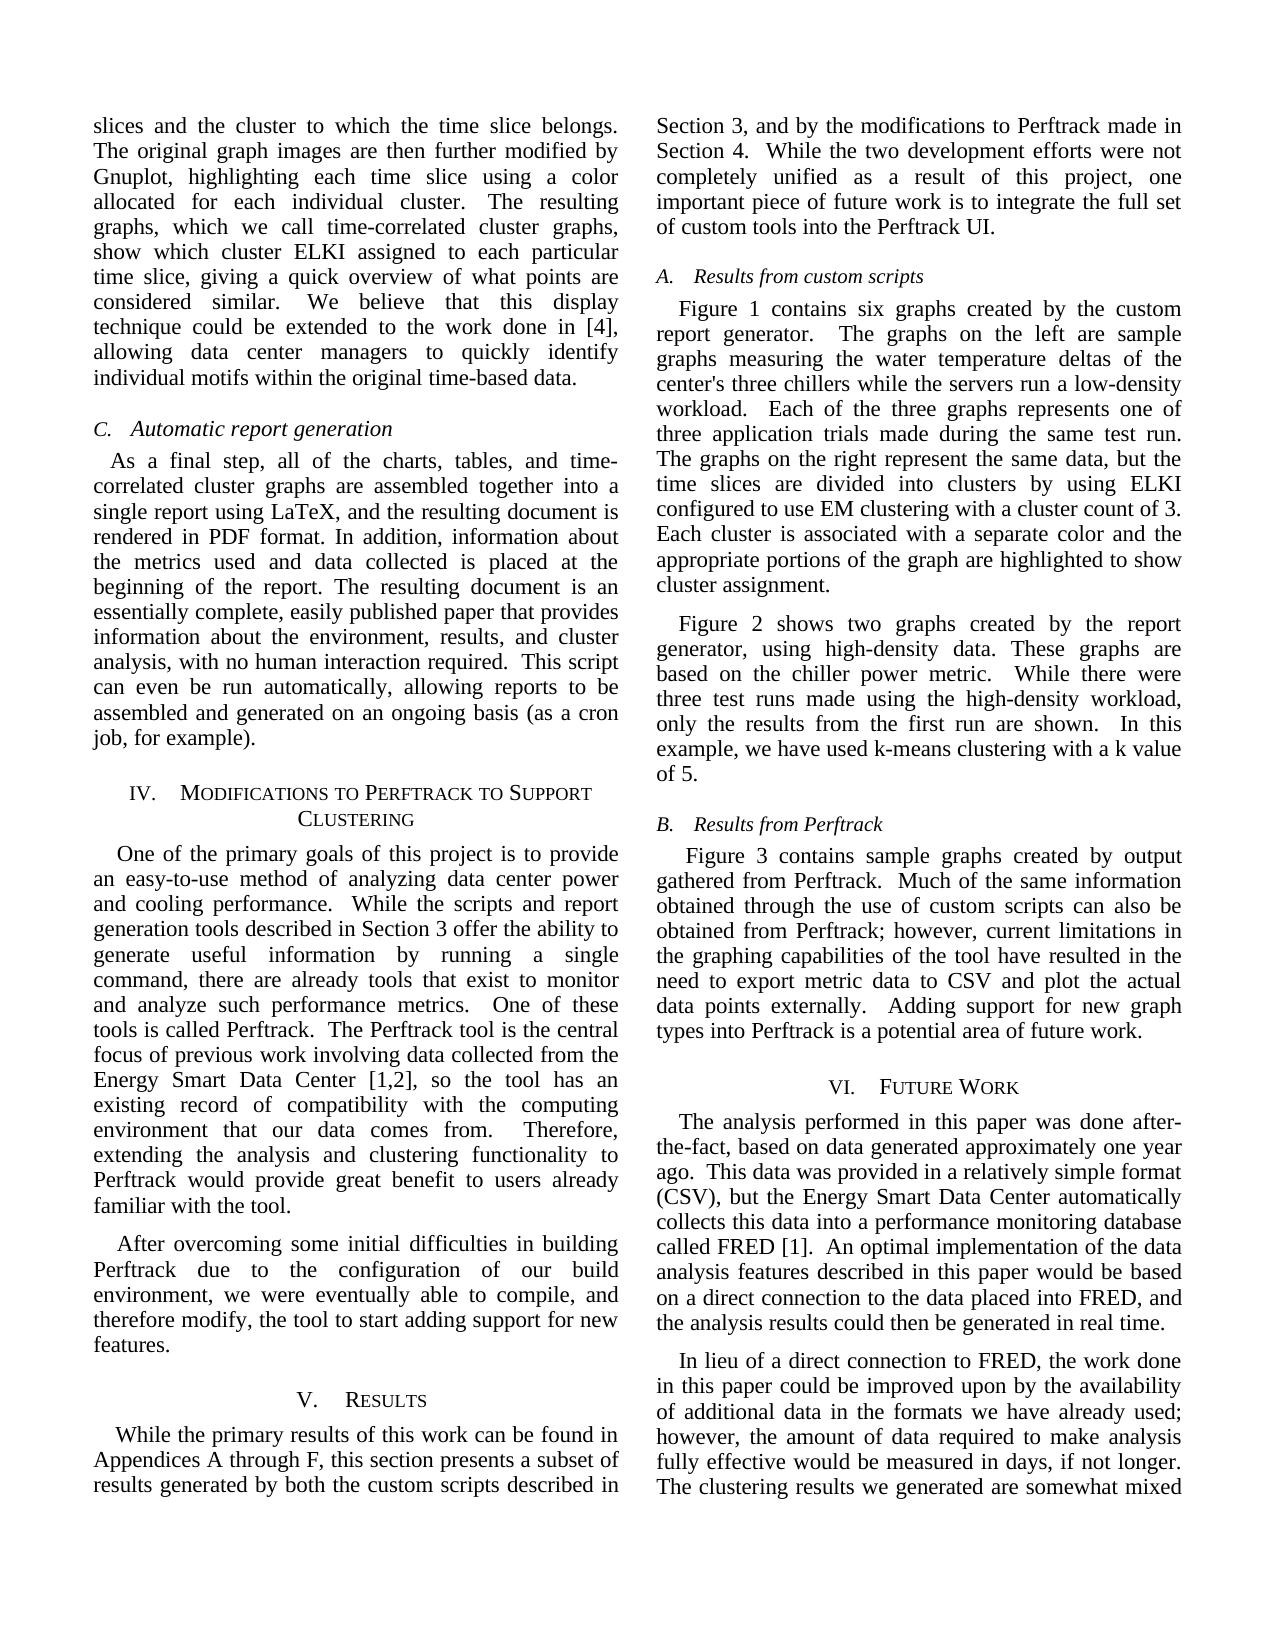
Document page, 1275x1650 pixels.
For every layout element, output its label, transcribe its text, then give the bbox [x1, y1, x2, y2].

text After overcoming some initial difficulties in building Perftrack due to the configuration of our build environment, we were eventually able to compile, and therefore modify, the tool to start adding support for new features. [93, 1231, 619, 1357]
subtitle Future Work [656, 1073, 1182, 1099]
subtitle Results from Perftrack [656, 812, 1182, 836]
text Figure 2 shows two graphs created by the report generator, using high-density data. These graphs are based on the chiller power metric. While there were three test runs made using the high-density workload, only the results from the first run are shown. In this example, we have used k-means clustering with a k value of 5. [656, 609, 1182, 787]
text slices and the cluster to which the time slice belongs. The original graph images are then further modified by Gnuplot, highlighting each time slice using a color allocated for each individual cluster. The resulting graphs, which we call time-correlated cluster graphs, show which cluster ELKI assigned to each particular time slice, giving a quick overview of what points are considered similar. We believe that this display technique could be extended to the work done in [4], allowing data center managers to quickly identify individual motifs within the original time-based data. [93, 112, 619, 390]
text The analysis performed in this paper was done after-the-fact, based on data generated approximately one year ago. This data was provided in a relatively simple format (CSV), but the Energy Smart Data Center automatically collects this data into a performance monitoring database called FRED [1]. An optimal implementation of the data analysis features described in this paper would be based on a direct connection to the data placed into FRED, and the analysis results could then be generated in real time. [656, 1108, 1182, 1335]
text In lieu of a direct connection to FRED, the work done in this paper could be improved upon by the availability of additional data in the formats we have already used; however, the amount of data required to make analysis fully effective would be measured in days, if not longer. The clustering results we generated are somewhat mixed [656, 1347, 1182, 1499]
text Figure 3 contains sample graphs created by output gathered from Perftrack. Much of the same information obtained through the use of custom scripts can also be obtained from Perftrack; however, current limitations in the graphing capabilities of the tool have resulted in the need to export metric data to CSV and plot the actual data points externally. Adding support for new graph types into Perftrack is a potential area of future work. [656, 842, 1182, 1044]
subtitle Modifications to Perftrack to Support Clustering [93, 779, 619, 832]
text Figure 1 contains six graphs created by the custom report generator. The graphs on the left are sample graphs measuring the water temperature deltas of the center's three chillers while the servers run a low-density workload. Each of the three graphs represents one of three application trials made during the same test run. The graphs on the right represent the same data, but the time slices are divided into clusters by using ELKI configured to use EM clustering with a cluster count of 3. Each cluster is associated with a separate color and the appropriate portions of the graph are highlighted to show cluster assignment. [656, 294, 1182, 597]
subtitle Results from custom scripts [656, 264, 1182, 288]
text While the primary results of this work can be found in Appendices A through F, this section presents a subset of results generated by both the custom scripts described in [93, 1421, 619, 1498]
text Section 3, and by the modifications to Perftrack made in Section 4. While the two development efforts were not completely unified as a result of this project, one important piece of future work is to integrate the full set of custom tools into the Perftrack UI. [656, 112, 1182, 239]
text One of the primary goals of this project is to provide an easy-to-use method of analyzing data center power and cooling performance. While the scripts and report generation tools described in Section 3 offer the ability to generate useful information by running a single command, there are already tools that exist to monitor and analyze such performance metrics. One of these tools is called Perftrack. The Perftrack tool is the central focus of previous work involving data collected from the Energy Smart Data Center [1,2], so the tool has an existing record of compatibility with the computing environment that our data comes from. Therefore, extending the analysis and clustering functionality to Perftrack would provide great benefit to users already familiar with the tool. [93, 840, 619, 1218]
text As a final step, all of the charts, tables, and time-correlated cluster graphs are assembled together into a single report using LaTeX, and the resulting document is rendered in PDF format. In addition, information about the metrics used and data collected is placed at the beginning of the report. The resulting document is an essentially complete, easily published paper that provides information about the environment, results, and cluster analysis, with no human interaction required. This script can even be run automatically, allowing reports to be assembled and generated on an ongoing basis (as a cron job, for example). [93, 447, 619, 750]
subtitle Results [93, 1386, 619, 1413]
subtitle Automatic report generation [93, 415, 619, 441]
